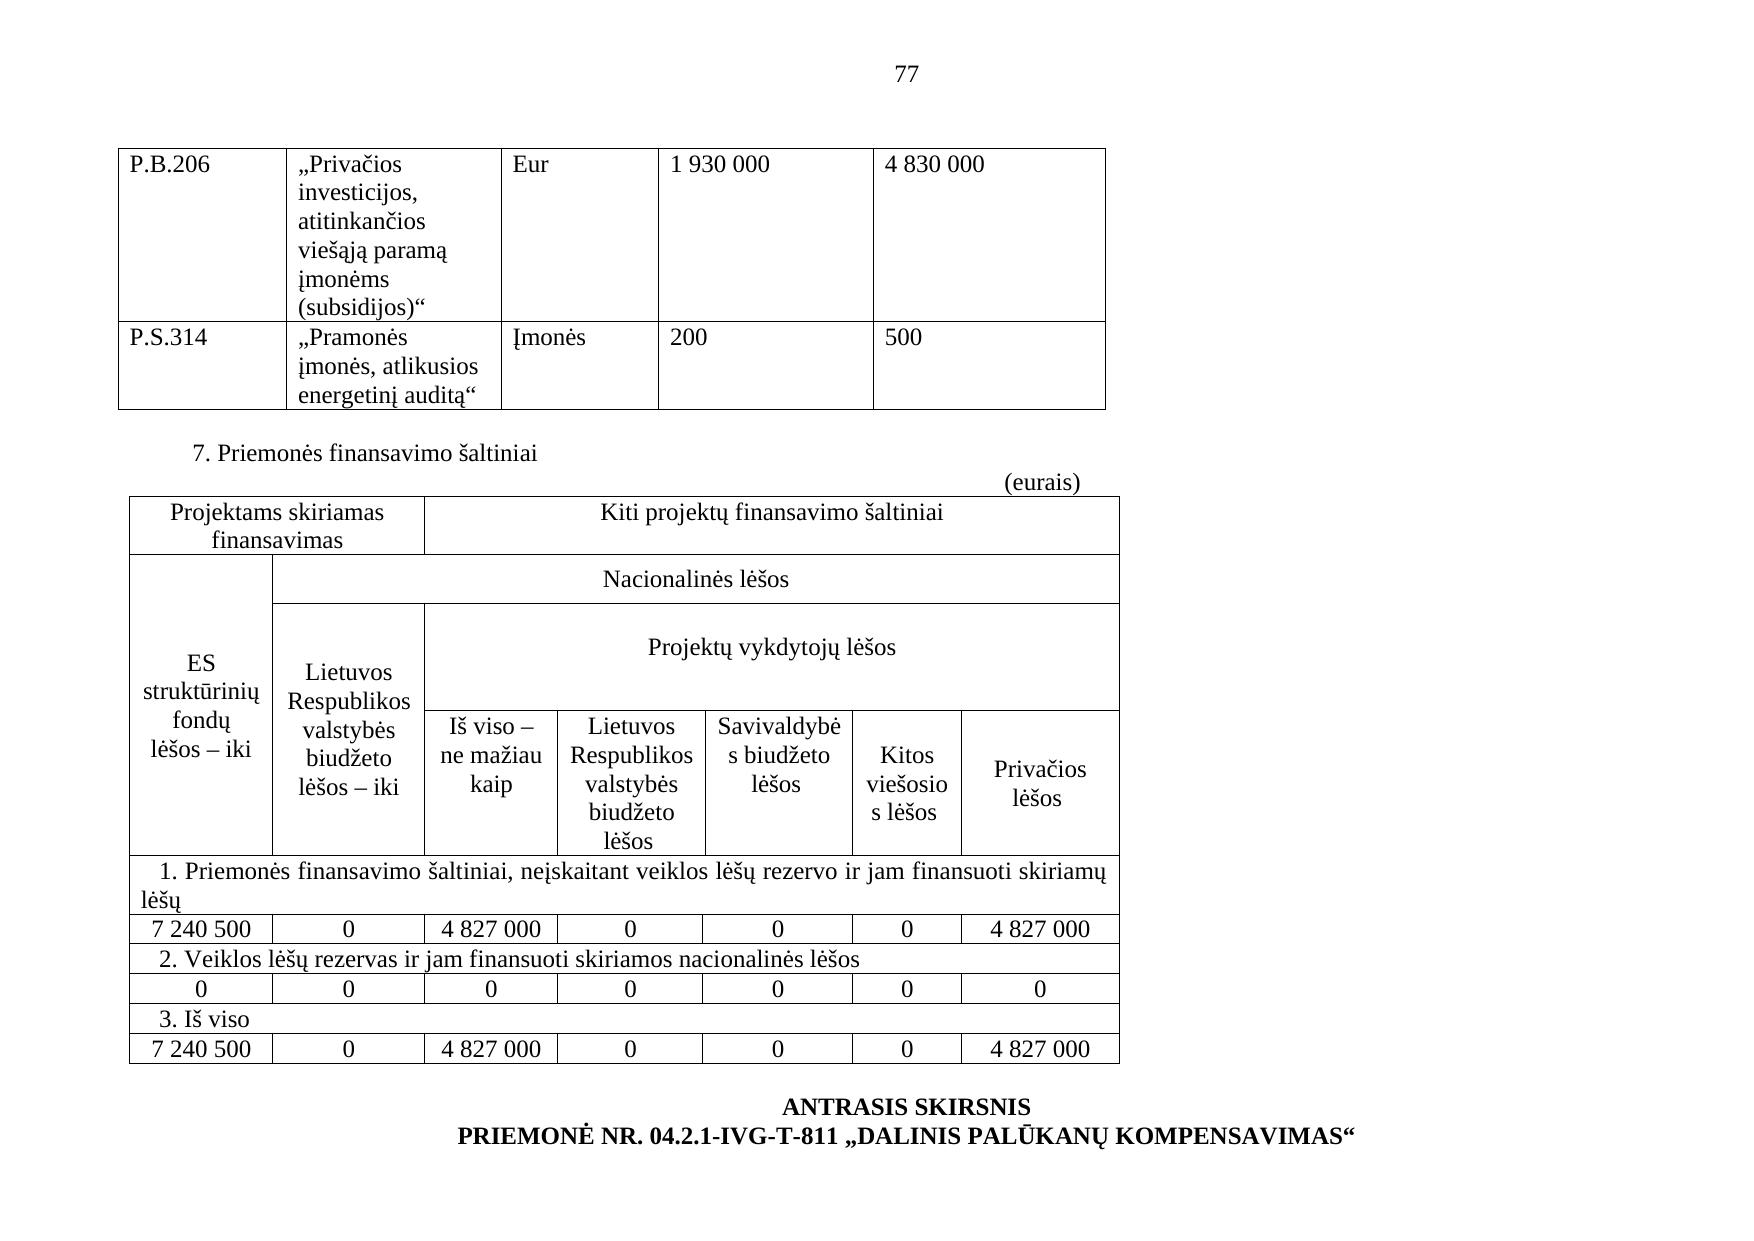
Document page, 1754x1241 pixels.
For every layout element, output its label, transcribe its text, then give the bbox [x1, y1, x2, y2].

table_cell P.B.206 [119, 149, 286, 321]
table_header Projektams skiriamas finansavimas [130, 497, 424, 554]
table_cell ES struktūrinių fondų lėšos – iki [130, 555, 272, 855]
text ANTRASIS SKIRSNIS [118, 1092, 1695, 1121]
table_cell 1 930 000 [659, 149, 873, 321]
table_cell 3. Iš viso [130, 1004, 1119, 1033]
text PRIEMONĖ NR. 04.2.1-IVG-T-811 „DALINIS PALŪKANŲ KOMPENSAVIMAS“ [118, 1121, 1695, 1150]
table_cell 0 [273, 915, 424, 943]
table_cell 0 [962, 974, 1119, 1003]
table_cell Kitos viešosios lėšos [853, 711, 961, 855]
table_cell 2. Veiklos lėšų rezervas ir jam finansuoti skiriamos nacionalinės lėšos [130, 944, 1119, 973]
table_cell 0 [853, 915, 961, 943]
table_cell 0 [273, 974, 424, 1003]
table_cell 0 [130, 974, 272, 1003]
table_cell 7 240 500 [130, 1034, 272, 1062]
table_cell 0 [703, 974, 852, 1003]
table_cell 0 [273, 1034, 424, 1062]
table_cell „Pramonės įmonės, atlikusios energetinį auditą“ [287, 322, 501, 408]
table_cell Iš viso – ne mažiau kaip [425, 711, 557, 855]
table_cell P.S.314 [119, 322, 286, 408]
table_cell 200 [659, 322, 873, 408]
table_cell Įmonės [502, 322, 658, 408]
text 7. Priemonės finansavimo šaltiniai [192, 438, 1695, 467]
table_cell 4 827 000 [425, 1034, 557, 1062]
table_cell 0 [558, 974, 702, 1003]
table_cell 0 [703, 915, 852, 943]
table_cell 500 [874, 322, 1105, 408]
table_cell Lietuvos Respublikos valstybės biudžeto lėšos – iki [273, 604, 424, 855]
table_cell 4 827 000 [962, 1034, 1119, 1062]
table_cell 0 [853, 1034, 961, 1062]
table_header Kiti projektų finansavimo šaltiniai [425, 497, 1119, 554]
text (eurais) [118, 467, 1695, 496]
table_cell Projektų vykdytojų lėšos [425, 604, 1119, 710]
table_cell 0 [558, 915, 702, 943]
table_cell 4 827 000 [425, 915, 557, 943]
table_cell Nacionalinės lėšos [273, 555, 1119, 602]
table_cell Eur [502, 149, 658, 321]
table_cell Lietuvos Respublikos valstybės biudžeto lėšos [558, 711, 705, 855]
table_cell 4 830 000 [874, 149, 1105, 321]
table_cell „Privačios investicijos, atitinkančios viešąją paramą įmonėms (subsidijos)“ [287, 149, 501, 321]
table_cell 0 [703, 1034, 852, 1062]
table_cell 7 240 500 [130, 915, 272, 943]
table_cell 4 827 000 [962, 915, 1119, 943]
table_cell 0 [425, 974, 557, 1003]
table_cell 0 [853, 974, 961, 1003]
table_cell Savivaldybės biudžeto lėšos [706, 711, 852, 855]
table_cell Privačios lėšos [962, 711, 1119, 855]
table_cell 0 [558, 1034, 702, 1062]
table_cell 1. Priemonės finansavimo šaltiniai, neįskaitant veiklos lėšų rezervo ir jam finansuoti skiriamų lėšų [130, 856, 1119, 913]
